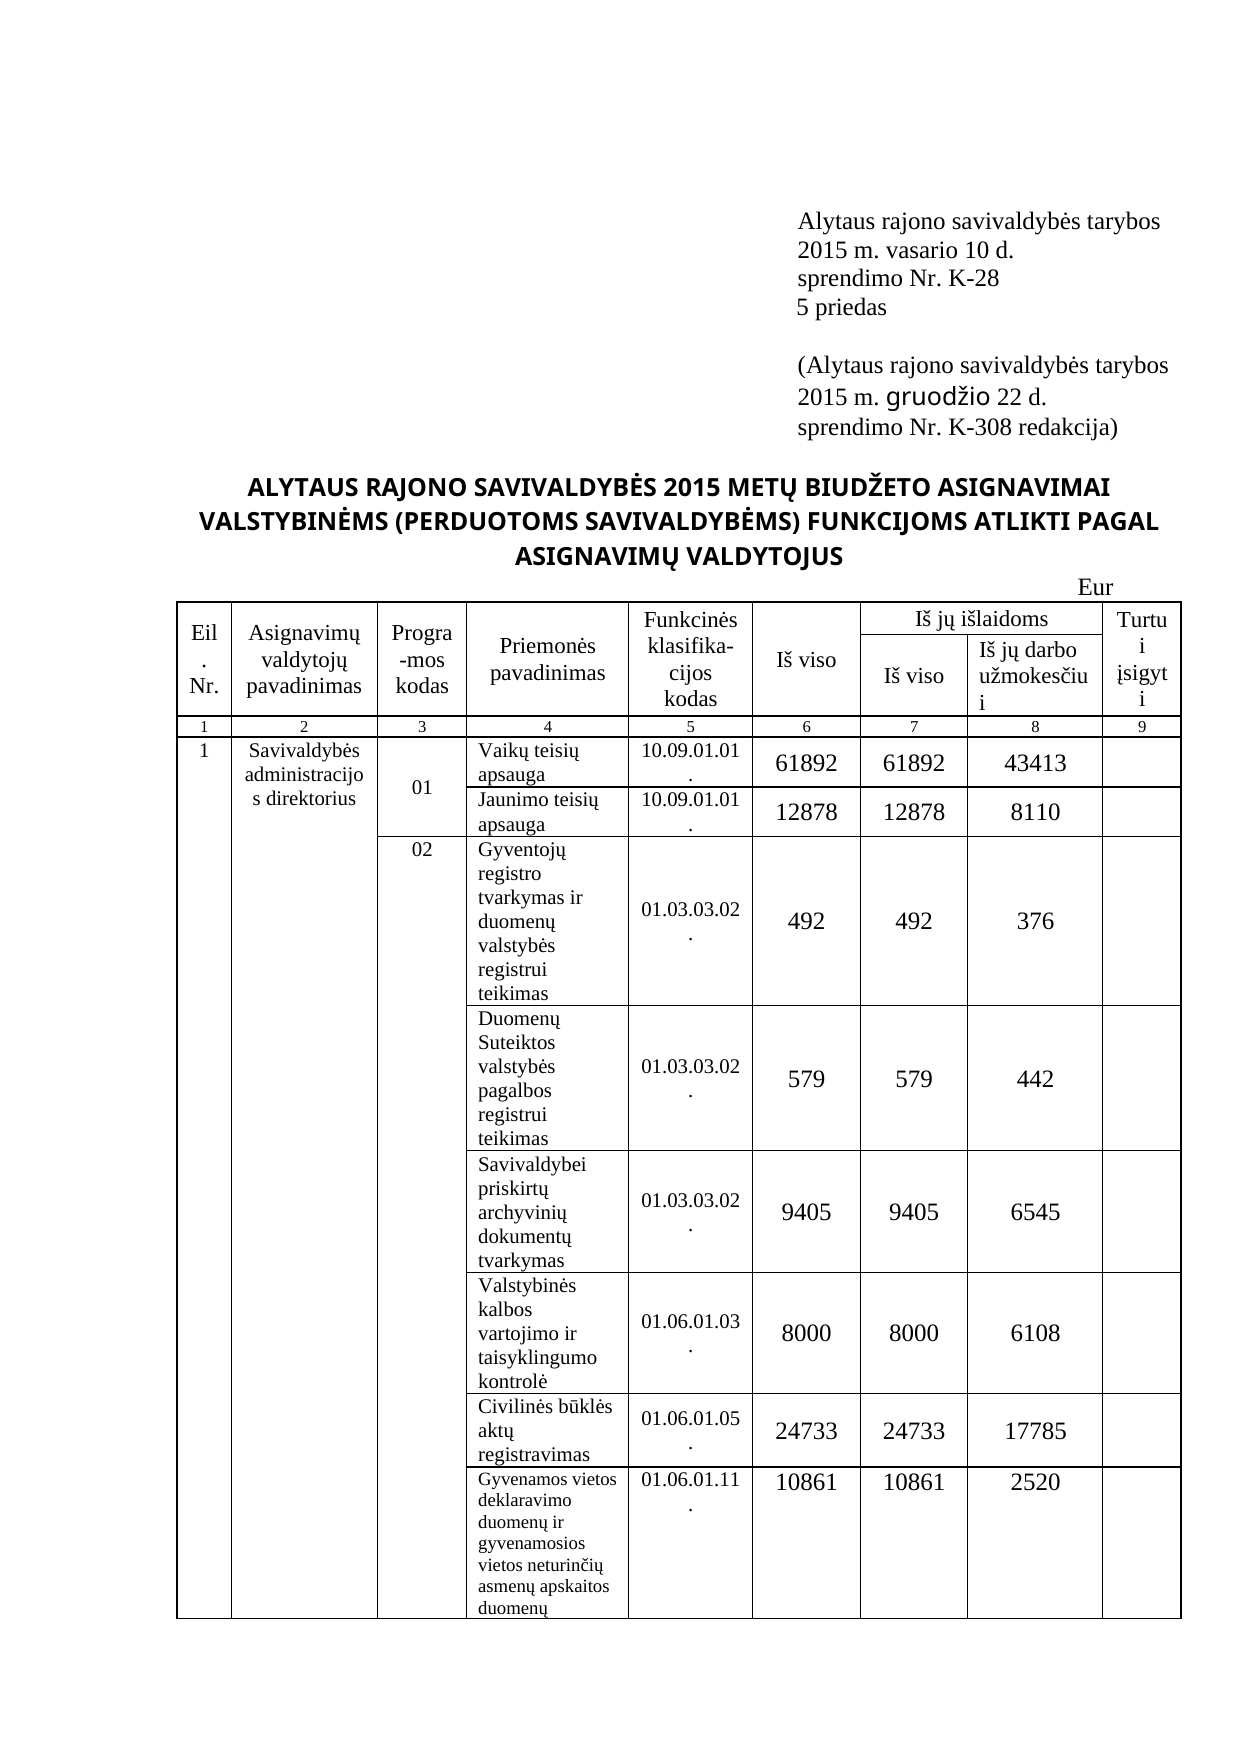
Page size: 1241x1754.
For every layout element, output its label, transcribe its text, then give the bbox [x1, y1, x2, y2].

table_cell Iš viso [861, 635, 967, 715]
table_header Progra-mos kodas [378, 603, 466, 715]
table_cell 579 [753, 1006, 860, 1150]
table_cell Civilinės būklės aktų registravimas [467, 1394, 628, 1466]
table_cell 01.03.03.02. [629, 1006, 752, 1150]
table_cell 7 [861, 717, 967, 736]
table_cell 01.06.01.05. [629, 1394, 752, 1466]
table_cell 10861 [861, 1468, 967, 1618]
table_cell 10861 [753, 1468, 860, 1618]
text Alytaus rajono savivaldybės tarybos [177, 206, 1181, 235]
text sprendimo Nr. K-308 redakcija) [177, 412, 1181, 441]
table_cell 61892 [753, 738, 860, 786]
table_cell [1103, 1273, 1180, 1393]
table_cell 8000 [861, 1273, 967, 1393]
table_cell 01 [378, 738, 466, 836]
table_cell 3 [378, 717, 466, 736]
table_cell Gyvenamos vietos deklaravimo duomenų ir gyvenamosios vietos neturinčių asmenų apskaitos duomenų [467, 1468, 628, 1618]
text (Alytaus rajono savivaldybės tarybos [177, 350, 1181, 378]
table_cell 10.09.01.01. [629, 788, 752, 836]
table_cell 6545 [968, 1151, 1102, 1272]
table_cell 2 [232, 717, 377, 736]
table_cell 492 [753, 837, 860, 1005]
table_header Turtui įsigyti [1103, 603, 1180, 715]
table_cell [1103, 837, 1180, 1005]
table_cell 02 [378, 837, 466, 1618]
table_cell Gyventojų registro tvarkymas ir duomenų valstybės registrui teikimas [467, 837, 628, 1005]
table_cell 9405 [861, 1151, 967, 1272]
text ALYTAUS RAJONO SAVIVALDYBĖS 2015 METŲ BIUDŽETO ASIGNAVIMAI VALSTYBINĖMS (PERDUOTOMS SAVIVALDYBĖMS) FUNKCIJOMS ATLIKTI PAGAL ASIGNAVIMŲ VALDYTOJUS [177, 470, 1181, 572]
table_cell 61892 [861, 738, 967, 786]
table_cell 12878 [753, 788, 860, 836]
table_cell 2520 [968, 1468, 1102, 1618]
table_cell Valstybinės kalbos vartojimo ir taisyklingumo kontrolė [467, 1273, 628, 1393]
table_cell 579 [861, 1006, 967, 1150]
table_header Eil. Nr. [178, 603, 231, 715]
text Eur [177, 572, 1181, 601]
table_header Asignavimų valdytojų pavadinimas [232, 603, 377, 715]
table_cell [1103, 1151, 1180, 1272]
table_cell Iš jų darbo užmokesčiui [968, 635, 1102, 715]
table_cell 9 [1103, 717, 1180, 736]
table_cell [1103, 788, 1180, 836]
table_cell 24733 [861, 1394, 967, 1466]
table_cell 10.09.01.01. [629, 738, 752, 786]
table_cell Vaikų teisių apsauga [467, 738, 628, 786]
table_cell Savivaldybės administracijos direktorius [232, 738, 377, 1618]
table_cell 12878 [861, 788, 967, 836]
table_cell Savivaldybei priskirtų archyvinių dokumentų tvarkymas [467, 1151, 628, 1272]
table_cell 442 [968, 1006, 1102, 1150]
table_cell Duomenų Suteiktos valstybės pagalbos registrui teikimas [467, 1006, 628, 1150]
table_header Priemonės pavadinimas [467, 603, 628, 715]
table_cell 01.06.01.11. [629, 1468, 752, 1618]
table_cell 8 [968, 717, 1102, 736]
table_cell 01.06.01.03. [629, 1273, 752, 1393]
table_cell 43413 [968, 738, 1102, 786]
table_cell 6108 [968, 1273, 1102, 1393]
table_cell 24733 [753, 1394, 860, 1466]
text 2015 m. gruodžio 22 d. [177, 378, 1181, 412]
text 2015 m. vasario 10 d. [177, 235, 1181, 263]
table_header Funkcinės klasifika-cijos kodas [629, 603, 752, 715]
table_cell 376 [968, 837, 1102, 1005]
table_cell 1 [178, 717, 231, 736]
table_cell 492 [861, 837, 967, 1005]
table_cell [1103, 1006, 1180, 1150]
table_cell 4 [467, 717, 628, 736]
table_cell 5 [629, 717, 752, 736]
text 5 priedas [796, 292, 1181, 321]
table_cell [1103, 1394, 1180, 1466]
table_cell [1103, 1468, 1180, 1618]
table_header Iš jų išlaidoms [861, 603, 1102, 634]
table_cell 8110 [968, 788, 1102, 836]
table_cell 17785 [968, 1394, 1102, 1466]
table_cell 8000 [753, 1273, 860, 1393]
table_cell Jaunimo teisių apsauga [467, 788, 628, 836]
table_cell [1103, 738, 1180, 786]
text sprendimo Nr. K-28 [177, 263, 1181, 292]
table_cell 6 [753, 717, 860, 736]
table_cell 01.03.03.02. [629, 1151, 752, 1272]
table_header Iš viso [753, 603, 860, 715]
table_cell 9405 [753, 1151, 860, 1272]
table_cell 1 [178, 738, 231, 1618]
table_cell 01.03.03.02. [629, 837, 752, 1005]
